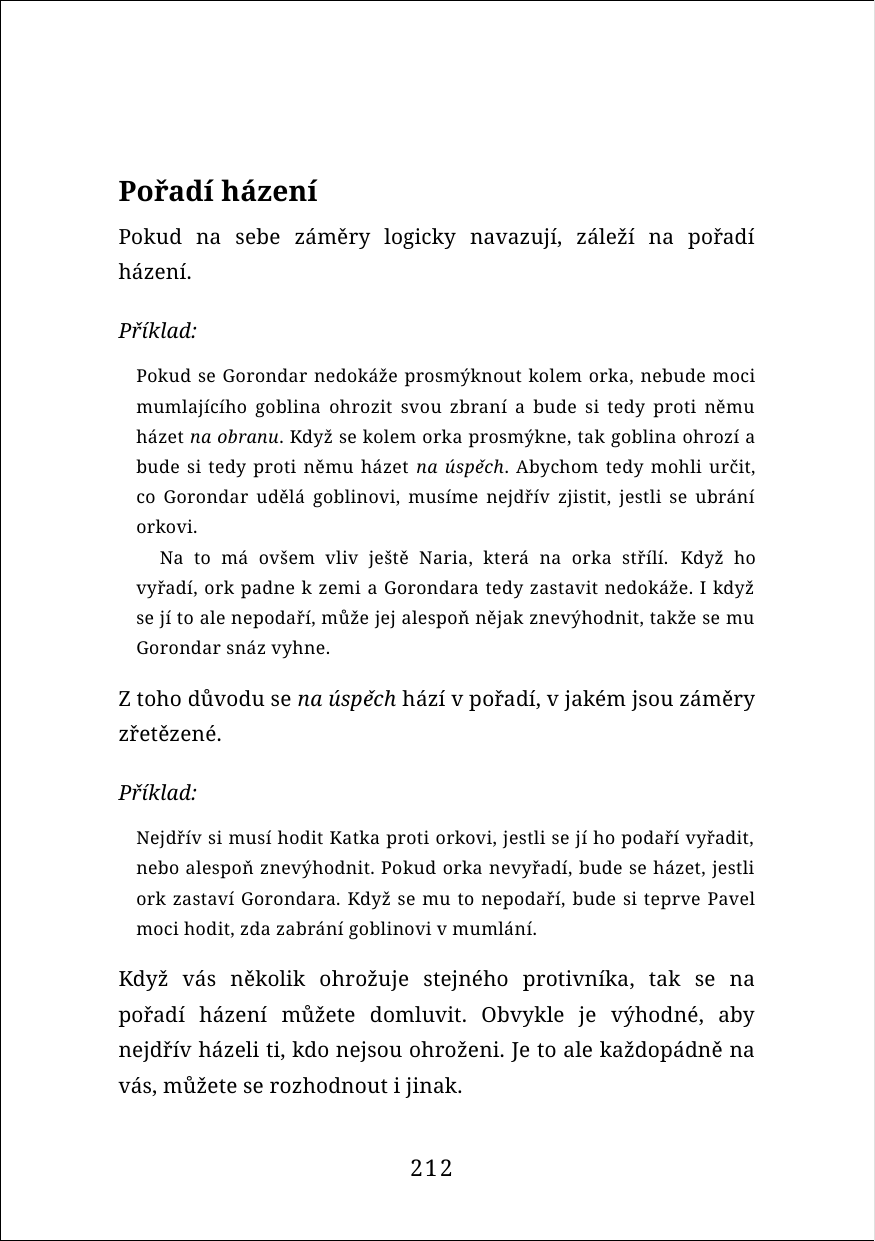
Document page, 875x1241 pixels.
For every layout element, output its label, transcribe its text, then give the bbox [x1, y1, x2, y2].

text Z toho důvodu se na úspěch hází v pořadí, v jakém jsou záměry zřetězené. [118, 684, 756, 748]
text Nejdřív si musí hodit Katka proti orkovi, jestli se jí ho podaří vyřadit, nebo alespoň znevýhodnit. Pokud orka nevyřadí, bude se házet, jestli ork zastaví Gorondara. Když se mu to nepodaří, bude si teprve Pavel moci hodit, zda zabrání goblinovi v mumlání. [136, 826, 756, 940]
text Pokud na sebe záměry logicky navazují, záleží na pořadí házení. [118, 222, 756, 286]
text Příklad: [118, 317, 756, 345]
subtitle Pořadí házení [118, 172, 756, 210]
text Když vás několik ohrožuje stejného protivníka, tak se na pořadí házení můžete domluvit. Obvykle je výhodné, aby nejdřív házeli ti, kdo nejsou ohroženi. Je to ale každopádně na vás, můžete se rozhodnout i jinak. [118, 964, 756, 1099]
text Pokud se Gorondar nedokáže prosmýknout kolem orka, nebude moci mumlajícího goblina ohrozit svou zbraní a bude si tedy proti němu házet na obranu. Když se kolem orka prosmýkne, tak goblina ohrozí a bude si tedy proti němu házet na úspěch. Abychom tedy mohli určit, co Gorondar udělá goblinovi, musíme nejdřív zjistit, jestli se ubrání orkovi. Na to má ovšem vliv ještě Naria, která na orka střílí. Když ho vyřadí, ork padne k zemi a Gorondara tedy zastavit nedokáže. I když se jí to ale nepodaří, může jej alespoň nějak znevýhodnit, takže se mu Gorondar snáz vyhne. [136, 364, 756, 660]
text Příklad: [118, 778, 756, 807]
